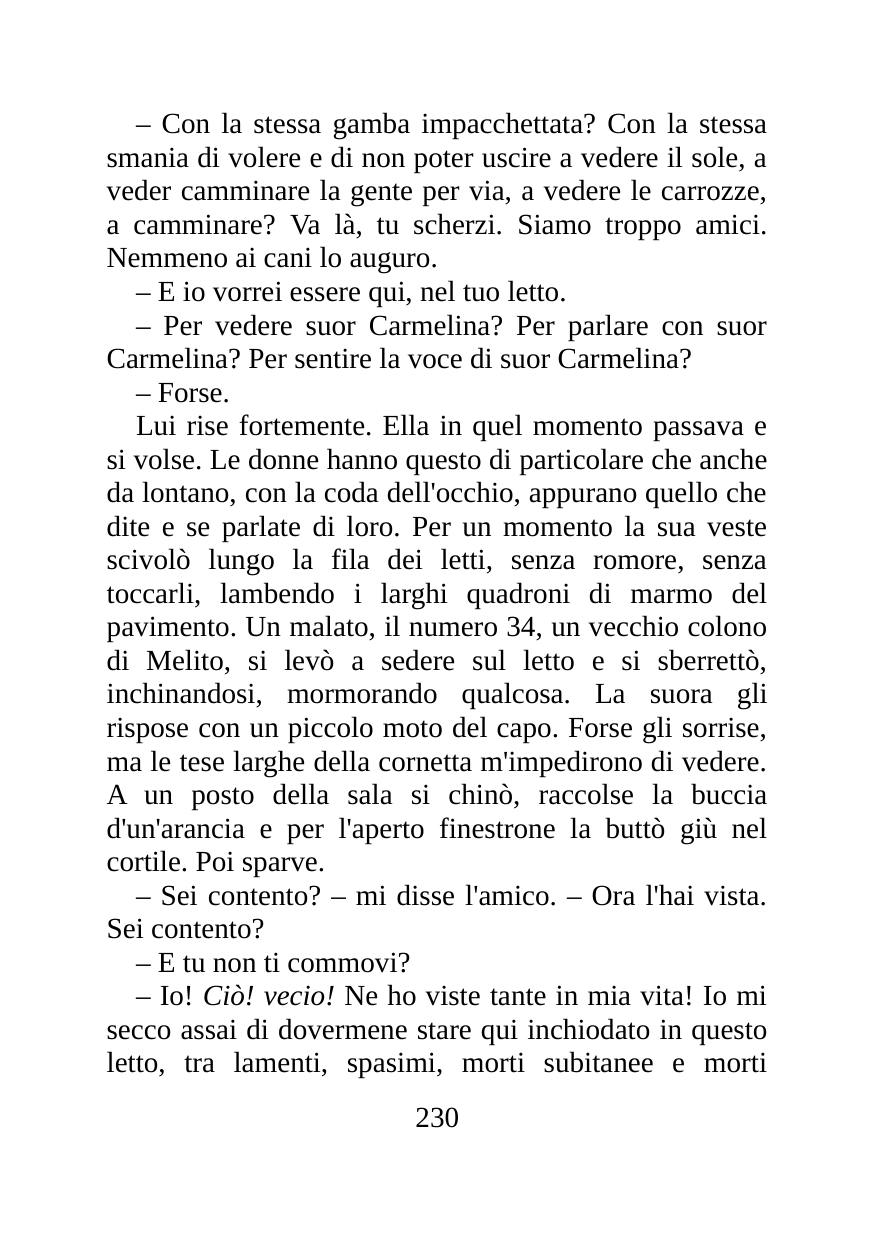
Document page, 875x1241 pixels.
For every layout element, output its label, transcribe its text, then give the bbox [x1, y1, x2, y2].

text ‒ E tu non ti commovi? [106, 945, 768, 978]
text ‒ Con la stessa gamba impacchettata? Con la stessa smania di volere e di non poter uscire a vedere il sole, a veder camminare la gente per via, a vedere le carrozze, a camminare? Va là, tu scherzi. Siamo troppo amici. Nemmeno ai cani lo auguro. [106, 106, 768, 274]
text ‒ Forse. [106, 375, 768, 408]
text ‒ Io! Ciò! vecio! Ne ho viste tante in mia vita! Io mi secco assai di dovermene stare qui inchiodato in questo letto, tra lamenti, spasimi, morti subitanee e morti [106, 978, 768, 1079]
text Lui rise fortemente. Ella in quel momento passava e si volse. Le donne hanno questo di particolare che anche da lontano, con la coda dell'occhio, appurano quello che dite e se parlate di loro. Per un momento la sua veste scivolò lungo la fila dei letti, senza romore, senza toccarli, lambendo i larghi quadroni di marmo del pavimento. Un malato, il numero 34, un vecchio colono di Melito, si levò a sedere sul letto e si sberrettò, inchinandosi, mormorando qualcosa. La suora gli rispose con un piccolo moto del capo. Forse gli sorrise, ma le tese larghe della cornetta m'impedirono di vedere. A un posto della sala si chinò, raccolse la buccia d'un'arancia e per l'aperto finestrone la buttò giù nel cortile. Poi sparve. [106, 408, 768, 878]
text ‒ E io vorrei essere qui, nel tuo letto. [106, 274, 768, 308]
text ‒ Sei contento? ‒ mi disse l'amico. ‒ Ora l'hai vista. Sei contento? [106, 878, 768, 945]
text ‒ Per vedere suor Carmelina? Per parlare con suor Carmelina? Per sentire la voce di suor Carmelina? [106, 308, 768, 375]
